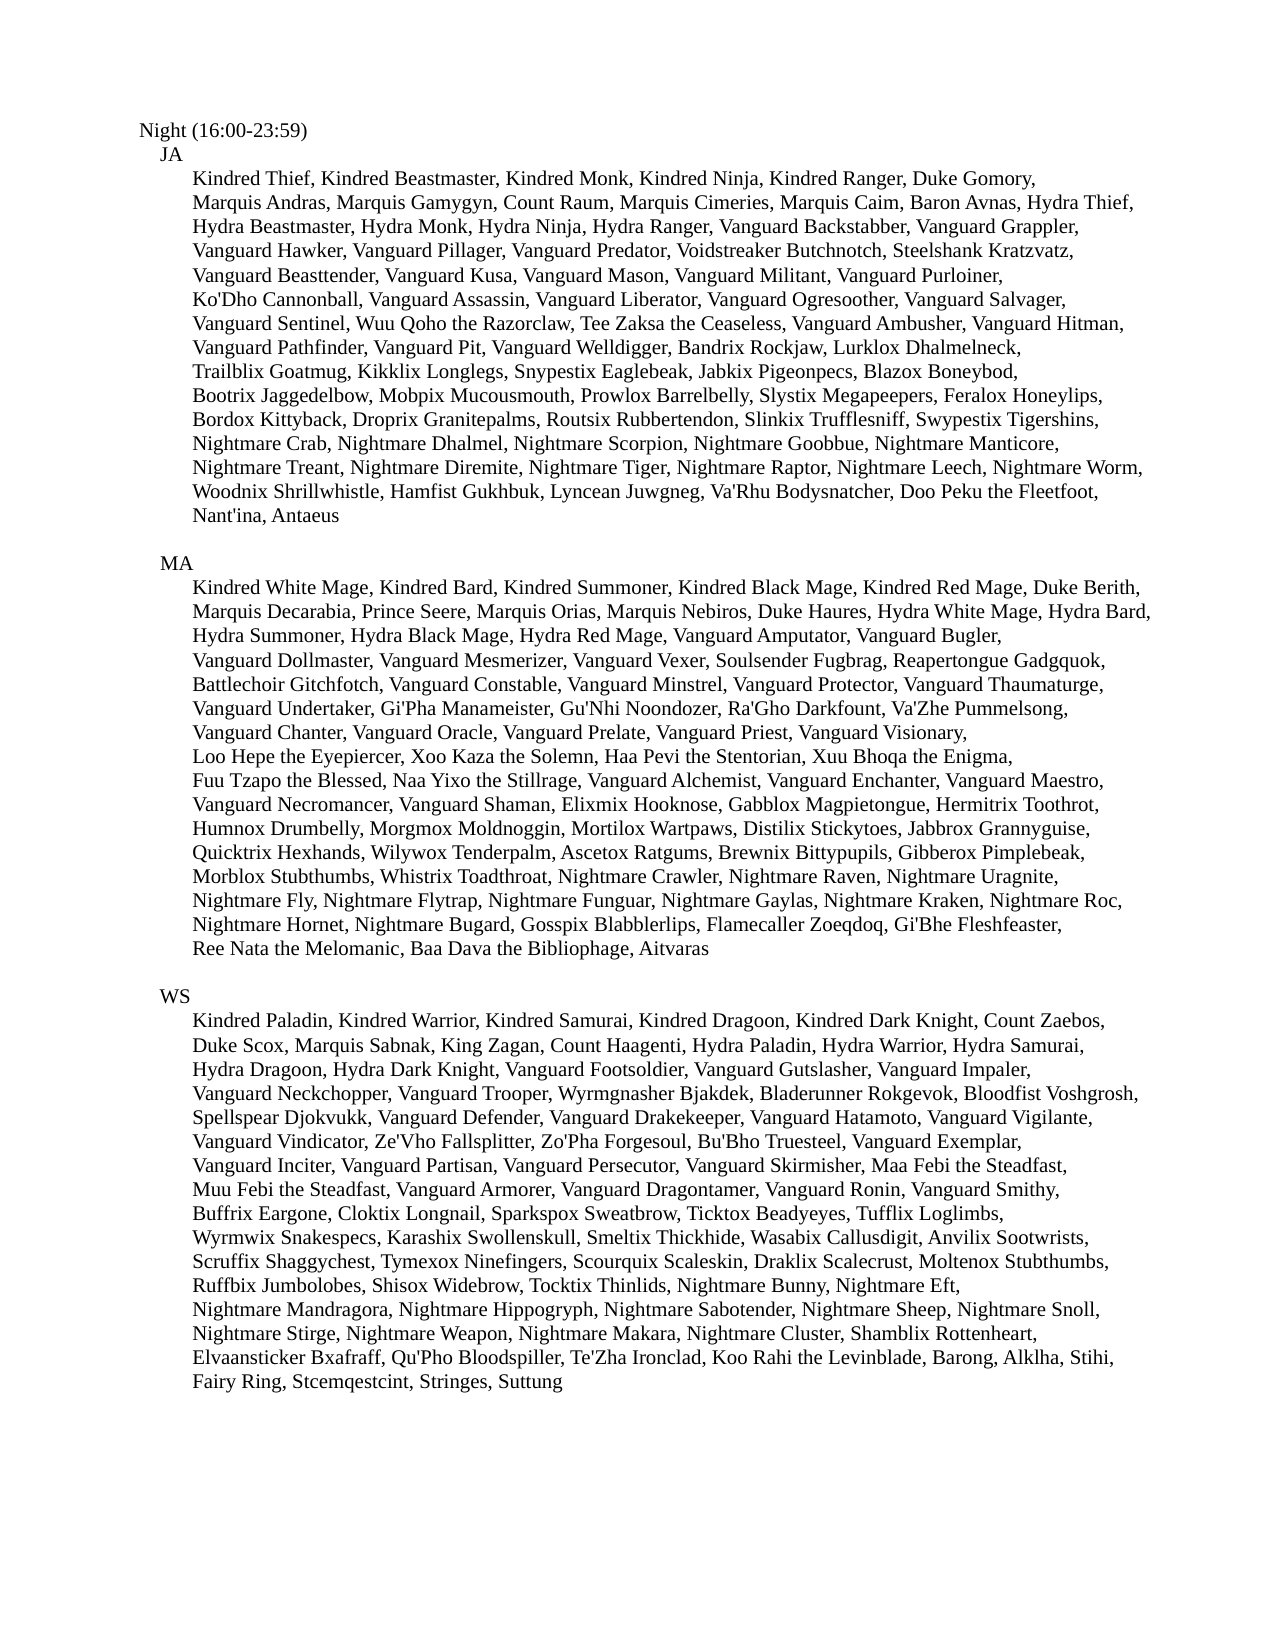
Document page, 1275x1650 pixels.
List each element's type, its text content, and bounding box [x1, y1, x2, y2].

text Muu Febi the Steadfast, Vanguard Armorer, Vanguard Dragontamer, Vanguard Ronin, Vanguard Smithy, [118, 1177, 1157, 1201]
text Fuu Tzapo the Blessed, Naa Yixo the Stillrage, Vanguard Alchemist, Vanguard Enchanter, Vanguard Maestro, Vanguard Necromancer, Vanguard Shaman, Elixmix Hooknose, Gabblox Magpietongue, Hermitrix Toothrot, Humnox Drumbelly, Morgmox Moldnoggin, Mortilox Wartpaws, Distilix Stickytoes, Jabbrox Grannyguise, Quicktrix Hexhands, Wilywox Tenderpalm, Ascetox Ratgums, Brewnix Bittypupils, Gibberox Pimplebeak, Morblox Stubthumbs, Whistrix Toadthroat, Nightmare Crawler, Nightmare Raven, Nightmare Uragnite, [118, 768, 1157, 888]
text WS [118, 984, 1157, 1008]
text Kindred White Mage, Kindred Bard, Kindred Summoner, Kindred Black Mage, Kindred Red Mage, Duke Berith, Marquis Decarabia, Prince Seere, Marquis Orias, Marquis Nebiros, Duke Haures, Hydra White Mage, Hydra Bard, Hydra Summoner, Hydra Black Mage, Hydra Red Mage, Vanguard Amputator, Vanguard Bugler, [118, 575, 1157, 647]
text Vanguard Sentinel, Wuu Qoho the Razorclaw, Tee Zaksa the Ceaseless, Vanguard Ambusher, Vanguard Hitman, Vanguard Pathfinder, Vanguard Pit, Vanguard Welldigger, Bandrix Rockjaw, Lurklox Dhalmelneck, [118, 311, 1157, 359]
text Buffrix Eargone, Cloktix Longnail, Sparkspox Sweatbrow, Ticktox Beadyeyes, Tufflix Loglimbs, [118, 1201, 1157, 1225]
text Kindred Paladin, Kindred Warrior, Kindred Samurai, Kindred Dragoon, Kindred Dark Knight, Count Zaebos, [118, 1008, 1157, 1032]
text Vanguard Inciter, Vanguard Partisan, Vanguard Persecutor, Vanguard Skirmisher, Maa Febi the Steadfast, [118, 1153, 1157, 1177]
text JA [118, 142, 1157, 166]
text Night (16:00-23:59) [118, 118, 1157, 142]
text Vanguard Neckchopper, Vanguard Trooper, Wyrmgnasher Bjakdek, Bladerunner Rokgevok, Bloodfist Voshgrosh, Spellspear Djokvukk, Vanguard Defender, Vanguard Drakekeeper, Vanguard Hatamoto, Vanguard Vigilante, Vanguard Vindicator, Ze'Vho Fallsplitter, Zo'Pha Forgesoul, Bu'Bho Truesteel, Vanguard Exemplar, [118, 1081, 1157, 1153]
text MA [118, 551, 1157, 575]
text Kindred Thief, Kindred Beastmaster, Kindred Monk, Kindred Ninja, Kindred Ranger, Duke Gomory, [118, 166, 1157, 190]
text Trailblix Goatmug, Kikklix Longlegs, Snypestix Eaglebeak, Jabkix Pigeonpecs, Blazox Boneybod, [118, 359, 1157, 383]
text Vanguard Chanter, Vanguard Oracle, Vanguard Prelate, Vanguard Priest, Vanguard Visionary, [118, 720, 1157, 744]
text Elvaansticker Bxafraff, Qu'Pho Bloodspiller, Te'Zha Ironclad, Koo Rahi the Levinblade, Barong, Alklha, Stihi, Fairy Ring, Stcemqestcint, Stringes, Suttung [118, 1345, 1157, 1393]
text Nightmare Fly, Nightmare Flytrap, Nightmare Funguar, Nightmare Gaylas, Nightmare Kraken, Nightmare Roc, Nightmare Hornet, Nightmare Bugard, Gosspix Blabblerlips, Flamecaller Zoeqdoq, Gi'Bhe Fleshfeaster, [118, 888, 1157, 936]
text Loo Hepe the Eyepiercer, Xoo Kaza the Solemn, Haa Pevi the Stentorian, Xuu Bhoqa the Enigma, [118, 744, 1157, 768]
text Duke Scox, Marquis Sabnak, King Zagan, Count Haagenti, Hydra Paladin, Hydra Warrior, Hydra Samurai, [118, 1032, 1157, 1057]
text Nightmare Mandragora, Nightmare Hippogryph, Nightmare Sabotender, Nightmare Sheep, Nightmare Snoll, Nightmare Stirge, Nightmare Weapon, Nightmare Makara, Nightmare Cluster, Shamblix Rottenheart, [118, 1297, 1157, 1345]
text Ko'Dho Cannonball, Vanguard Assassin, Vanguard Liberator, Vanguard Ogresoother, Vanguard Salvager, [118, 287, 1157, 311]
text Bootrix Jaggedelbow, Mobpix Mucousmouth, Prowlox Barrelbelly, Slystix Megapeepers, Feralox Honeylips, Bordox Kittyback, Droprix Granitepalms, Routsix Rubbertendon, Slinkix Trufflesniff, Swypestix Tigershins, Nightmare Crab, Nightmare Dhalmel, Nightmare Scorpion, Nightmare Goobbue, Nightmare Manticore, [118, 383, 1157, 455]
text Nightmare Treant, Nightmare Diremite, Nightmare Tiger, Nightmare Raptor, Nightmare Leech, Nightmare Worm, Woodnix Shrillwhistle, Hamfist Gukhbuk, Lyncean Juwgneg, Va'Rhu Bodysnatcher, Doo Peku the Fleetfoot, Nant'ina, Antaeus [118, 455, 1157, 527]
text Ree Nata the Melomanic, Baa Dava the Bibliophage, Aitvaras [118, 936, 1157, 960]
text Hydra Dragoon, Hydra Dark Knight, Vanguard Footsoldier, Vanguard Gutslasher, Vanguard Impaler, [118, 1057, 1157, 1081]
text Marquis Andras, Marquis Gamygyn, Count Raum, Marquis Cimeries, Marquis Caim, Baron Avnas, Hydra Thief, Hydra Beastmaster, Hydra Monk, Hydra Ninja, Hydra Ranger, Vanguard Backstabber, Vanguard Grappler, Vanguard Hawker, Vanguard Pillager, Vanguard Predator, Voidstreaker Butchnotch, Steelshank Kratzvatz, Vanguard Beasttender, Vanguard Kusa, Vanguard Mason, Vanguard Militant, Vanguard Purloiner, [118, 190, 1157, 287]
text Wyrmwix Snakespecs, Karashix Swollenskull, Smeltix Thickhide, Wasabix Callusdigit, Anvilix Sootwrists, Scruffix Shaggychest, Tymexox Ninefingers, Scourquix Scaleskin, Draklix Scalecrust, Moltenox Stubthumbs, Ruffbix Jumbolobes, Shisox Widebrow, Tocktix Thinlids, Nightmare Bunny, Nightmare Eft, [118, 1225, 1157, 1297]
text Vanguard Dollmaster, Vanguard Mesmerizer, Vanguard Vexer, Soulsender Fugbrag, Reapertongue Gadgquok, Battlechoir Gitchfotch, Vanguard Constable, Vanguard Minstrel, Vanguard Protector, Vanguard Thaumaturge, Vanguard Undertaker, Gi'Pha Manameister, Gu'Nhi Noondozer, Ra'Gho Darkfount, Va'Zhe Pummelsong, [118, 647, 1157, 720]
